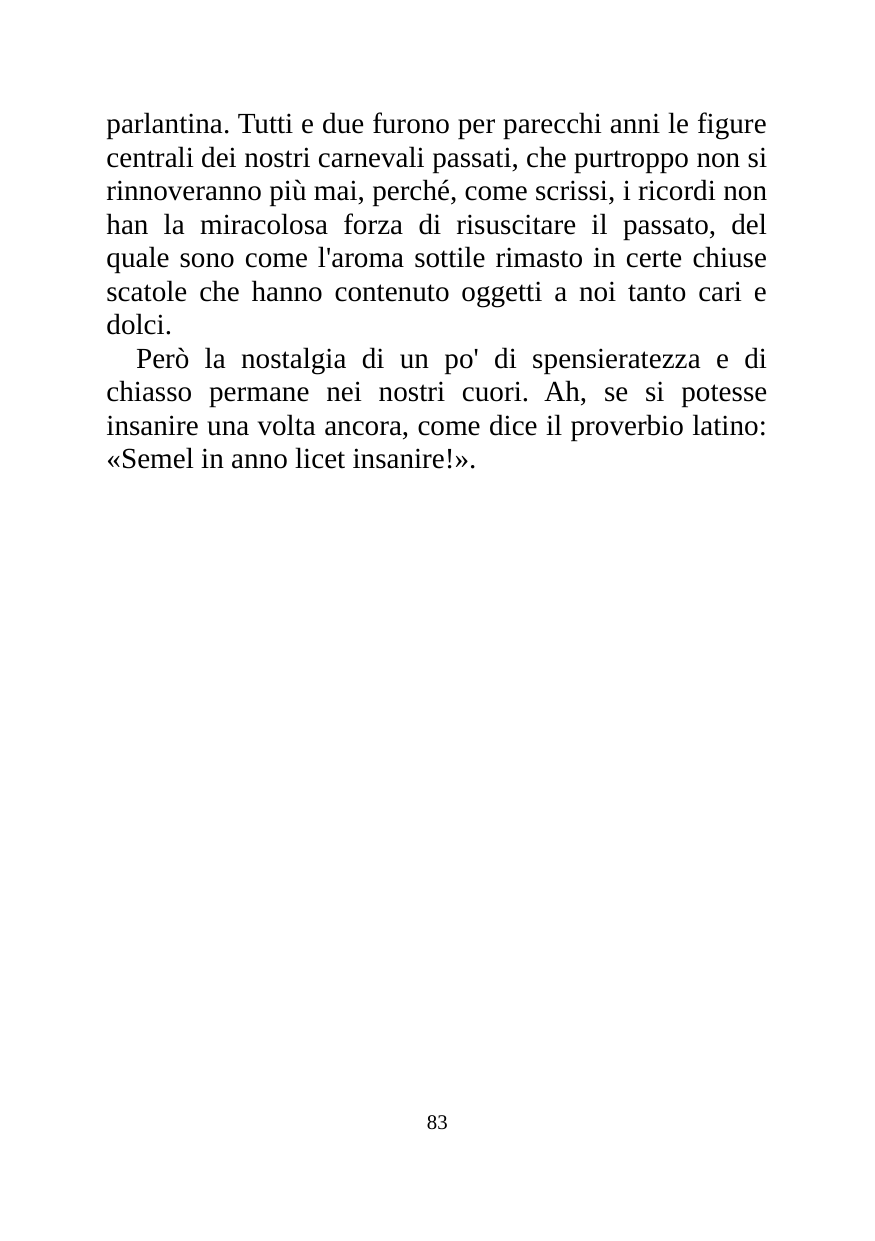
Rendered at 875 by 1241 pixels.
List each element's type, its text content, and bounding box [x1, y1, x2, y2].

text Però la nostalgia di un po' di spensieratezza e di chiasso permane nei nostri cuori. Ah, se si potesse insanire una volta ancora, come dice il proverbio latino: «Semel in anno licet insanire!». [106, 341, 768, 475]
text parlantina. Tutti e due furono per parecchi anni le figure centrali dei nostri carnevali passati, che purtroppo non si rinnoveranno più mai, perché, come scrissi, i ricordi non han la miracolosa forza di risuscitare il passato, del quale sono come l'aroma sottile rimasto in certe chiuse scatole che hanno contenuto oggetti a noi tanto cari e dolci. [106, 106, 768, 341]
